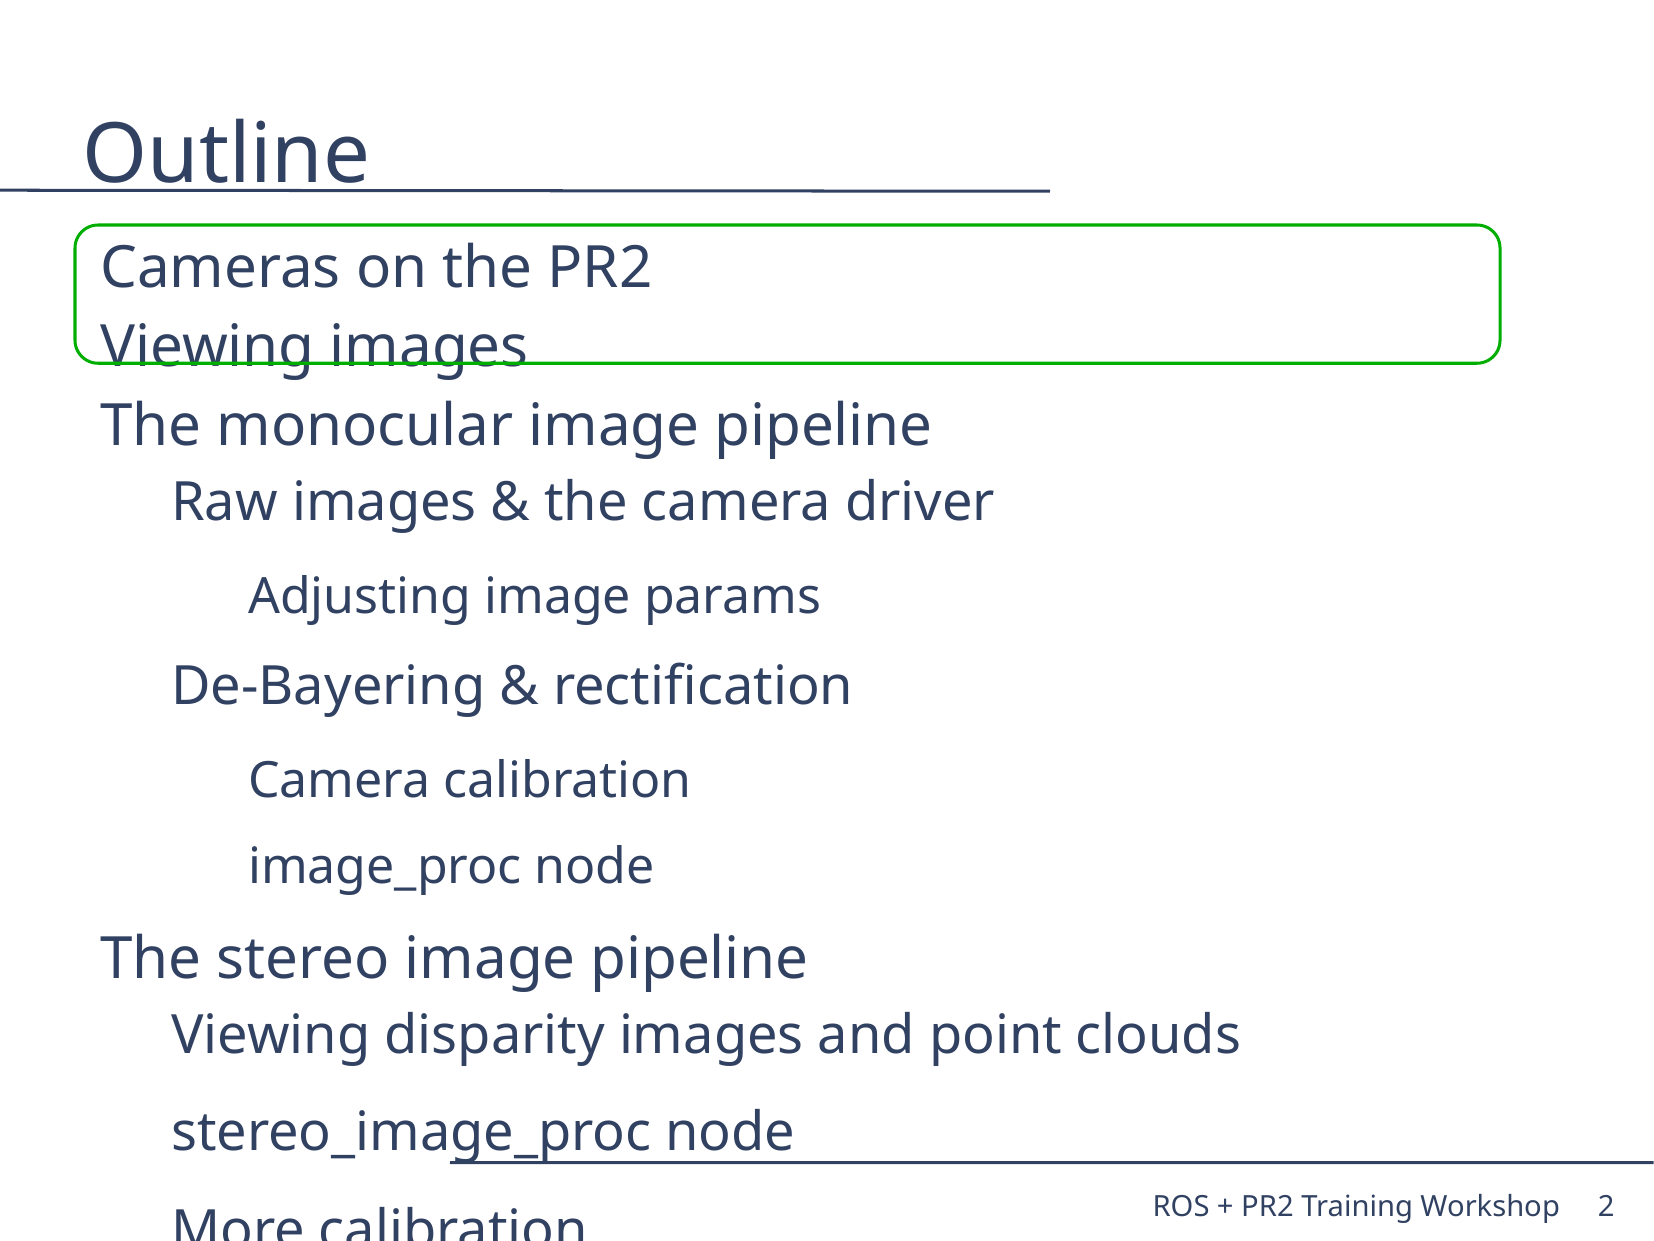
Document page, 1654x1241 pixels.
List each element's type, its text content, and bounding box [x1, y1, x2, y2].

list Cameras on the PR2 Viewing images The monocular image pipeline Raw images & the camera driver Adjusting image params De-Bayering & rectification Camera calibration image_proc node The stereo image pipeline Viewing disparity images and point clouds stereo_image_proc node More calibration [82, 225, 1571, 1163]
list Cameras on the PR2 Viewing images The monocular image pipeline Raw images & the camera driver Adjusting image params De-Bayering & rectification Camera calibration image_proc node The stereo image pipeline Viewing disparity images and point clouds stereo_image_proc node More calibration [82, 227, 1498, 361]
title Outline [82, 82, 1571, 218]
